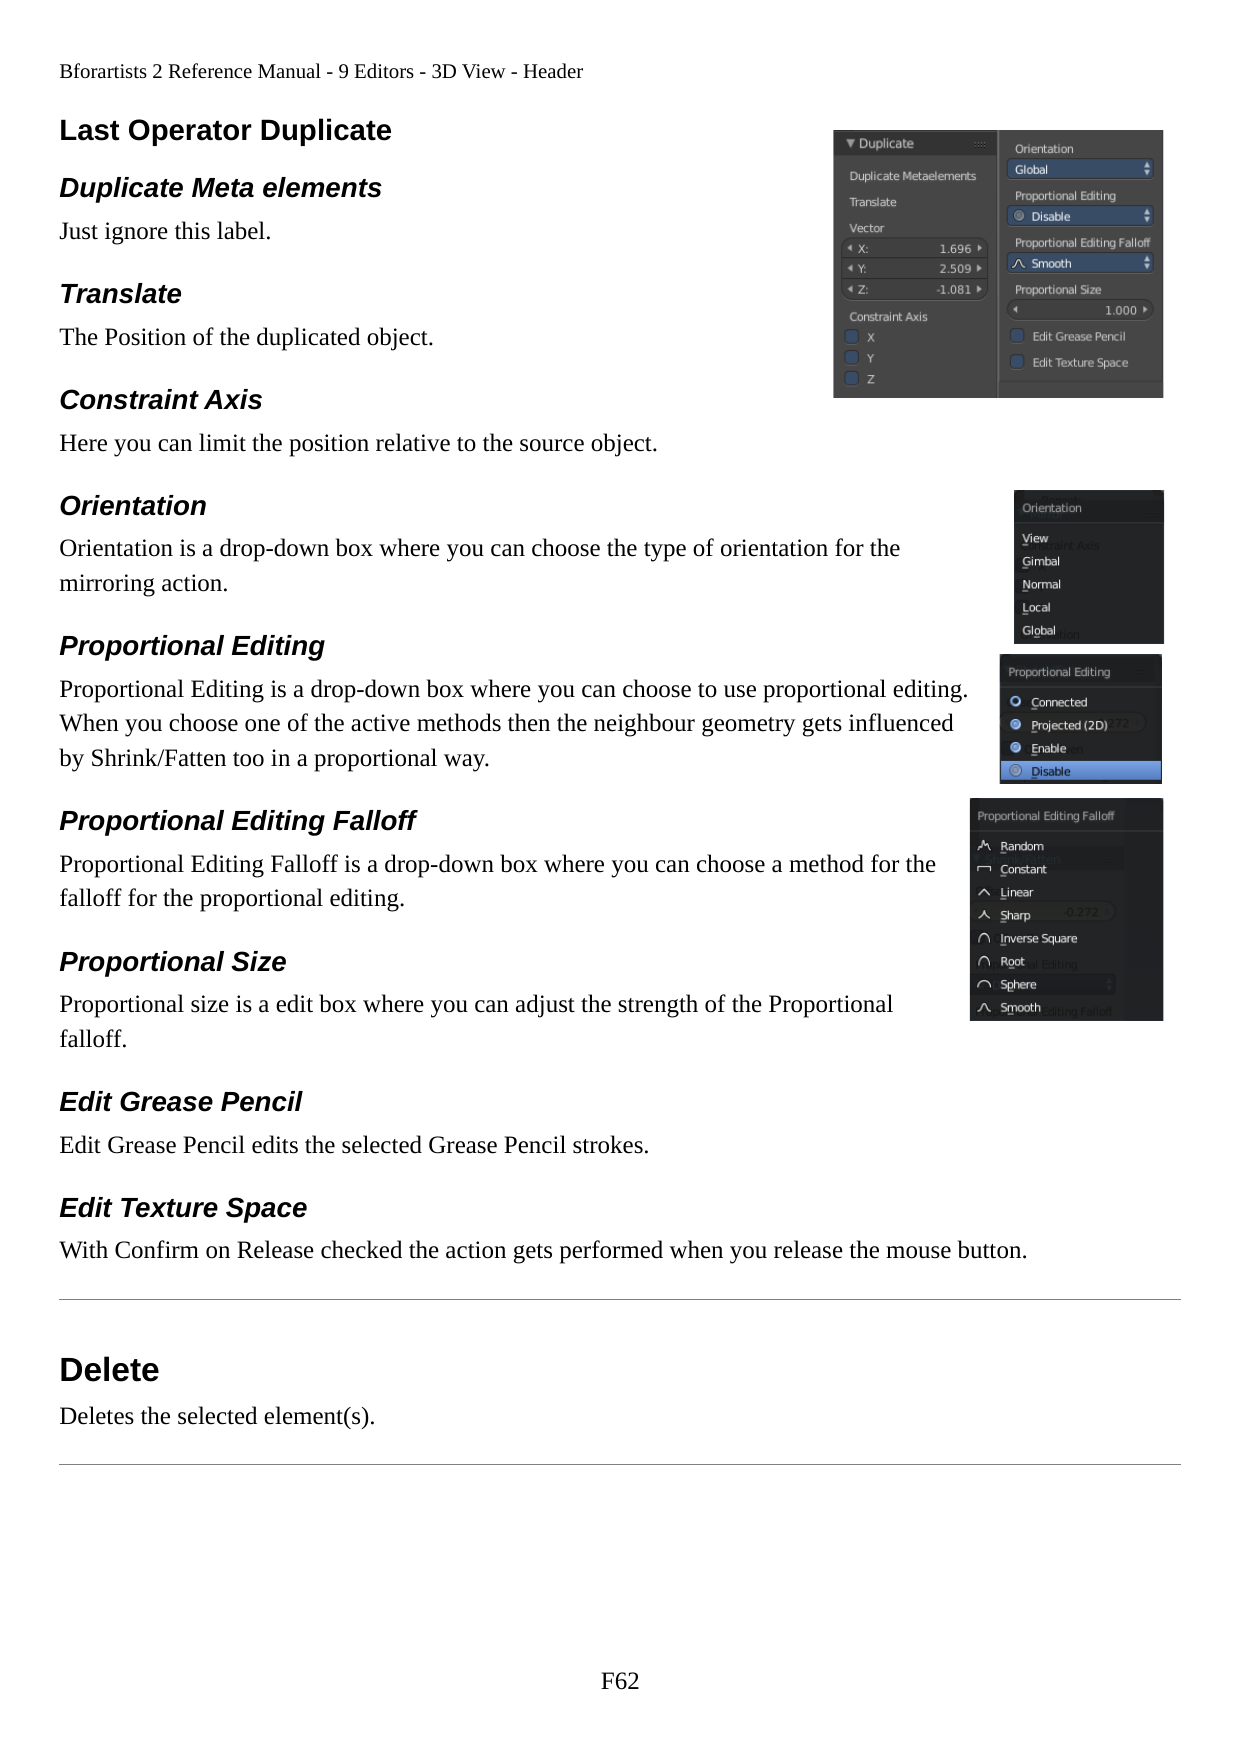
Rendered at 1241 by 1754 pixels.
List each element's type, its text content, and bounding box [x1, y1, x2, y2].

picture [999, 654, 1162, 784]
subtitle [1164, 277, 1181, 309]
subtitle [1164, 171, 1181, 203]
picture [833, 130, 1164, 398]
subtitle Duplicate Meta elements [59, 171, 833, 203]
subtitle Last Operator Duplicate [59, 113, 1181, 146]
text Orientation is a drop-down box where you can choose the type of orientation for the mirroring action. [59, 533, 1014, 597]
subtitle Proportional Size [59, 945, 969, 977]
picture [1014, 490, 1165, 644]
text With Confirm on Release checked the action gets performed when you release the mouse button. [59, 1236, 1181, 1264]
subtitle Edit Texture Space [59, 1191, 1181, 1223]
subtitle Proportional Editing [59, 629, 1181, 661]
subtitle Orientation [59, 489, 1181, 521]
text Just ignore this label. [59, 216, 833, 244]
text [1164, 216, 1181, 244]
text Deletes the selected element(s). [59, 1401, 1181, 1429]
text Edit Grease Pencil edits the selected Grease Pencil strokes. [59, 1130, 1181, 1158]
subtitle Translate [59, 277, 833, 309]
subtitle Edit Grease Pencil [59, 1085, 1181, 1117]
text The Position of the duplicated object. [59, 322, 833, 350]
subtitle Delete [59, 1350, 1181, 1388]
picture [969, 798, 1164, 1021]
subtitle Constraint Axis [59, 383, 1181, 415]
text Proportional size is a edit box where you can adjust the strength of the Proportional falloff. [59, 989, 1181, 1052]
text Proportional Editing Falloff is a drop-down box where you can choose a method for the falloff for the proportional editing. [59, 849, 969, 912]
text Here you can limit the position relative to the source object. [59, 428, 1181, 456]
subtitle [1164, 945, 1181, 977]
text Proportional Editing is a drop-down box where you can choose to use proportional editing. When you choose one of the active methods then the neighbour geometry gets influenced by Shrink/Fatten too in a proportional way. [59, 674, 999, 772]
subtitle Proportional Editing Falloff [59, 804, 969, 836]
